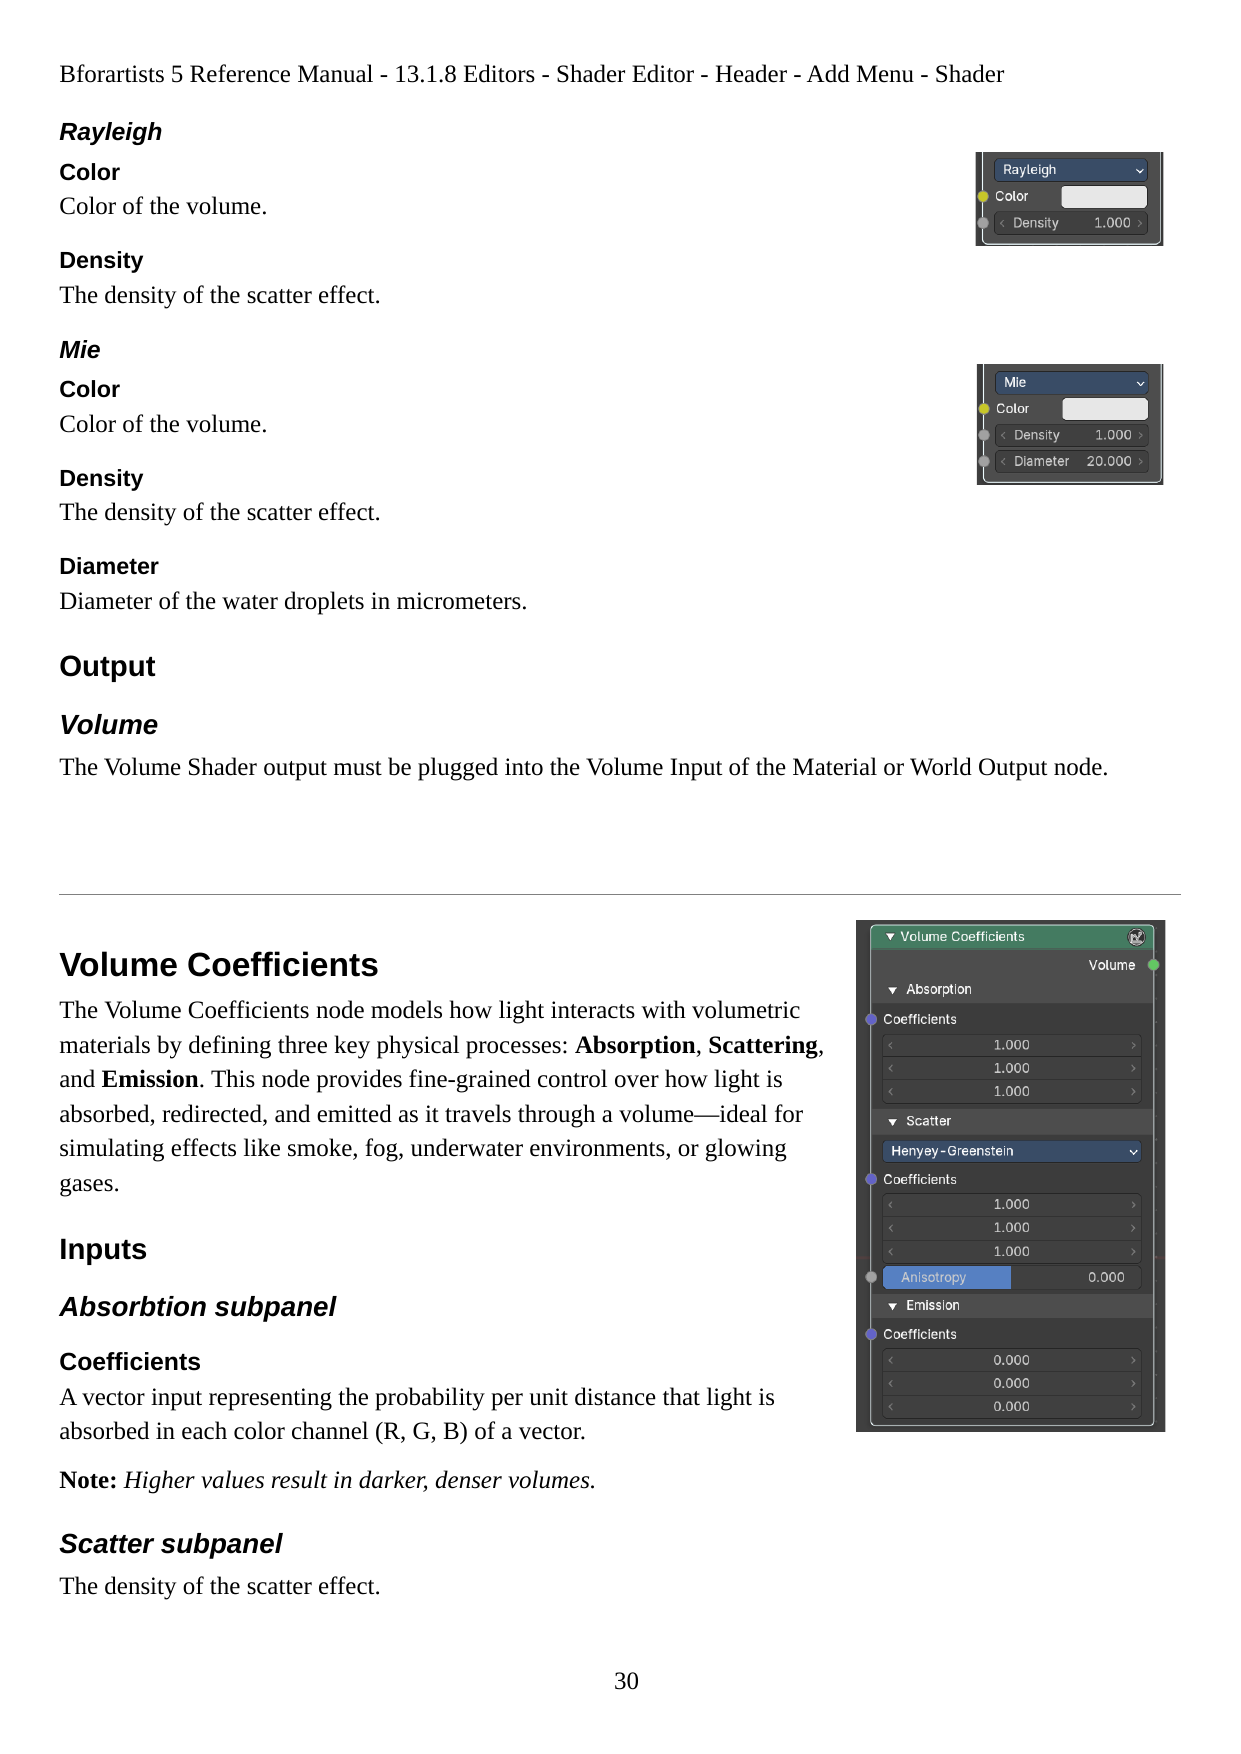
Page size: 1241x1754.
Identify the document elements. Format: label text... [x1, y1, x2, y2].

subtitle Color [59, 376, 976, 403]
subtitle Color [59, 158, 975, 185]
subtitle Scatter subpanel [59, 1527, 1181, 1559]
subtitle Diameter [59, 553, 1181, 579]
subtitle [1166, 1290, 1181, 1322]
subtitle Volume Coefficients [59, 944, 856, 983]
subtitle [1166, 944, 1181, 983]
subtitle Inputs [59, 1232, 856, 1265]
subtitle Density [59, 464, 1181, 491]
text The density of the scatter effect. [59, 1571, 1181, 1600]
subtitle Mie [59, 335, 1181, 363]
subtitle Absorbtion subpanel [59, 1290, 856, 1322]
text A vector input representing the probability per unit distance that light is absorbed in each color channel (R, G, B) of a vector. [59, 1382, 1181, 1445]
picture [976, 364, 1164, 485]
text [1164, 191, 1181, 220]
text The Volume Coefficients node models how light interacts with volumetric materials by defining three key physical processes: Absorption, Scattering, and Emission. This node provides fine-grained control over how light is absorbed, redirected, and emitted as it travels through a volume—ideal for simulating effects like smoke, fog, underwater environments, or glowing gases. [59, 996, 856, 1197]
subtitle Output [59, 649, 1181, 683]
subtitle [1166, 1347, 1181, 1376]
subtitle Rayleigh [59, 117, 1181, 146]
text Note: Higher values result in darker, denser volumes. [59, 1466, 1181, 1494]
subtitle [1164, 158, 1181, 185]
text Diameter of the water droplets in micrometers. [59, 586, 1181, 614]
text The density of the scatter effect. [59, 497, 1181, 526]
subtitle Volume [59, 708, 1181, 740]
subtitle Density [59, 247, 1181, 273]
subtitle [1164, 376, 1181, 403]
text The Volume Shader output must be plugged into the Volume Input of the Material or World Output node. [59, 752, 1181, 781]
subtitle Coefficients [59, 1347, 856, 1376]
text [1164, 409, 1181, 438]
subtitle [1166, 1232, 1181, 1265]
text Color of the volume. [59, 191, 975, 220]
text The density of the scatter effect. [59, 280, 1181, 308]
text Color of the volume. [59, 409, 976, 438]
picture [856, 920, 1166, 1432]
picture [975, 152, 1164, 246]
